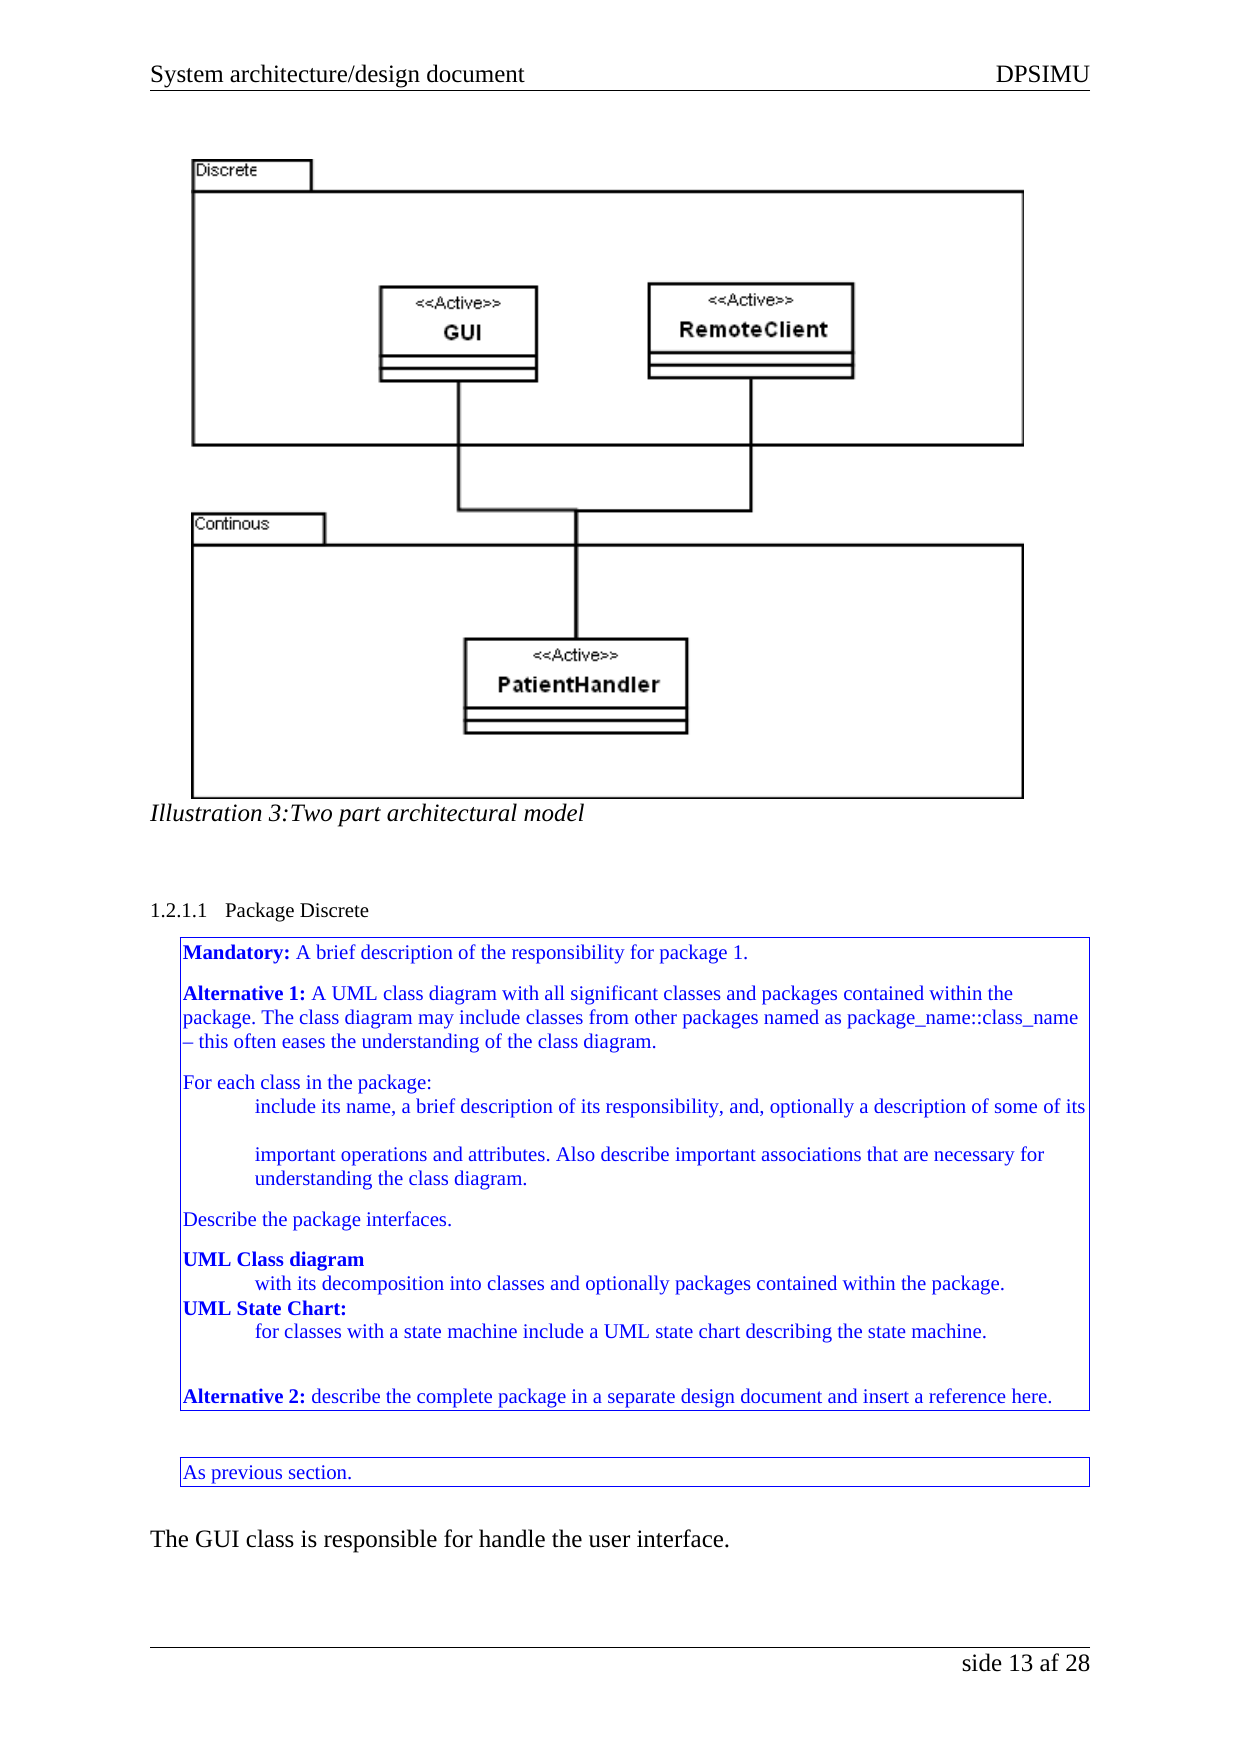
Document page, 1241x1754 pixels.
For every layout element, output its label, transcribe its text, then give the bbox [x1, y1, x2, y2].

text The GUI class is responsible for handle the user interface. [150, 1524, 1090, 1553]
text Describe the package interfaces. [181, 1203, 1089, 1231]
text Illustration 3:Two part architectural model [150, 799, 1065, 827]
text UML Class diagram with its decomposition into classes and optionally packages contained within the package. UML State Chart: for classes with a state machine include a UML state chart describing the state machine. [181, 1244, 1089, 1368]
text As previous section. [181, 1458, 1089, 1486]
text Mandatory: A brief description of the responsibility for package 1. [181, 938, 1089, 964]
text Alternative 1: A UML class diagram with all significant classes and packages contained within the package. The class diagram may include classes from other packages named as package_name::class_name – this often eases the understanding of the class diagram. [181, 978, 1089, 1053]
picture [191, 159, 1024, 799]
text Alternative 2: describe the complete package in a separate design document and insert a reference here. [181, 1381, 1089, 1410]
text For each class in the package: include its name, a brief description of its responsibility, and, optionally a description of some of its important operations and attributes. Also describe important associations that are necessary for understanding the class diagram. [181, 1066, 1089, 1190]
subtitle Package Discrete [150, 897, 1090, 922]
